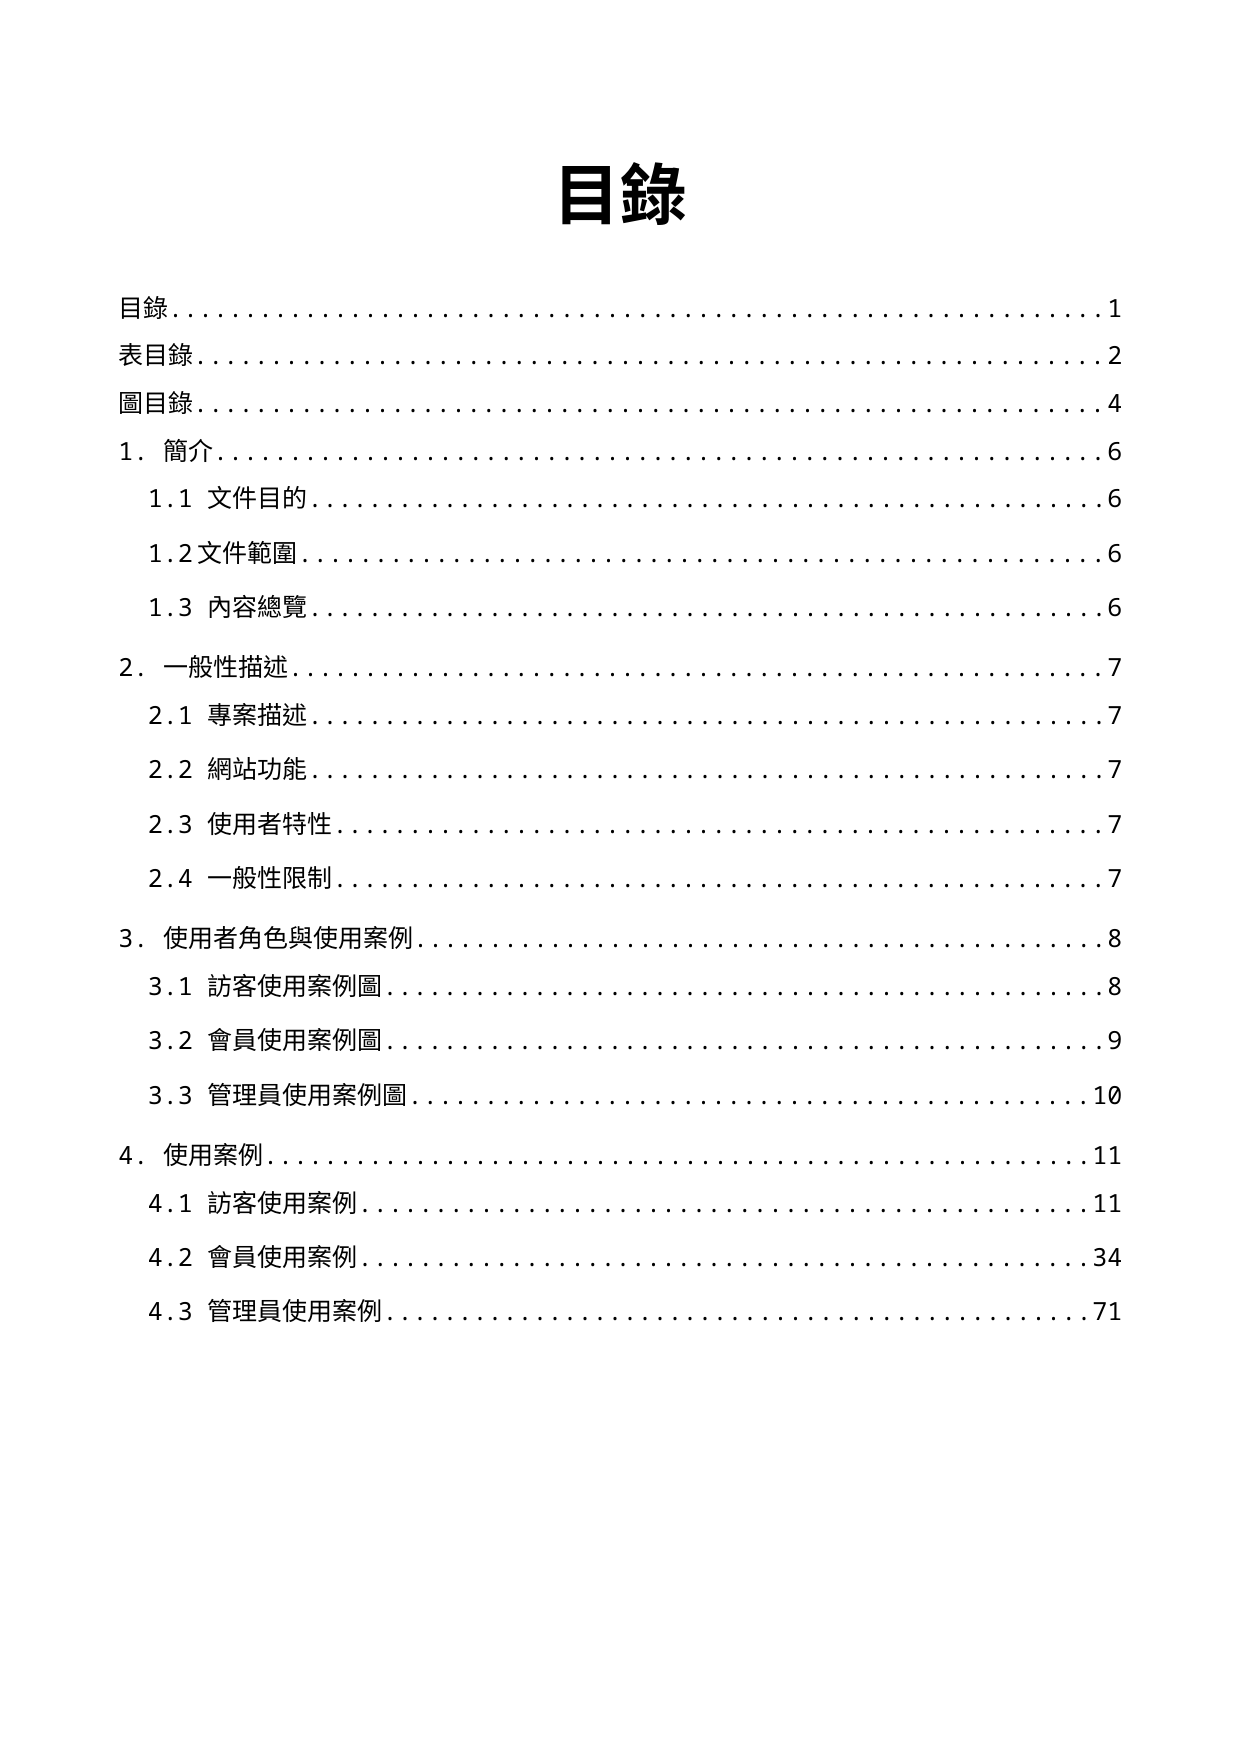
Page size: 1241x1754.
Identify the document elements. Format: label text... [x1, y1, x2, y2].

text 4.2 會員使用案例 34 [148, 1237, 1122, 1274]
text 2.3 使用者特性 7 [148, 804, 1122, 840]
text 2.2 網站功能 7 [148, 750, 1122, 786]
text 圖目錄 4 [118, 383, 1122, 420]
text 1.3 內容總覽 6 [148, 587, 1122, 624]
text 表目錄 2 [118, 336, 1122, 372]
text 4.3 管理員使用案例 71 [148, 1292, 1122, 1328]
text 2.1 專案描述 7 [148, 695, 1122, 732]
text 3. 使用者角色與使用案例 8 [118, 919, 1122, 955]
text 1. 簡介 6 [118, 431, 1122, 467]
subtitle 目錄 [118, 142, 1122, 238]
text 1.2文件範圍 6 [148, 533, 1122, 569]
text 4.1 訪客使用案例 11 [148, 1183, 1122, 1219]
text 2. 一般性描述 7 [118, 648, 1122, 684]
text 1.1 文件目的 6 [148, 479, 1122, 515]
text 3.1 訪客使用案例圖 8 [148, 966, 1122, 1003]
text 目錄 1 [118, 288, 1122, 324]
text 3.3 管理員使用案例圖 10 [148, 1075, 1122, 1111]
text 4. 使用案例 11 [118, 1135, 1122, 1172]
text 3.2 會員使用案例圖 9 [148, 1021, 1122, 1057]
text 2.4 一般性限制 7 [148, 858, 1122, 895]
